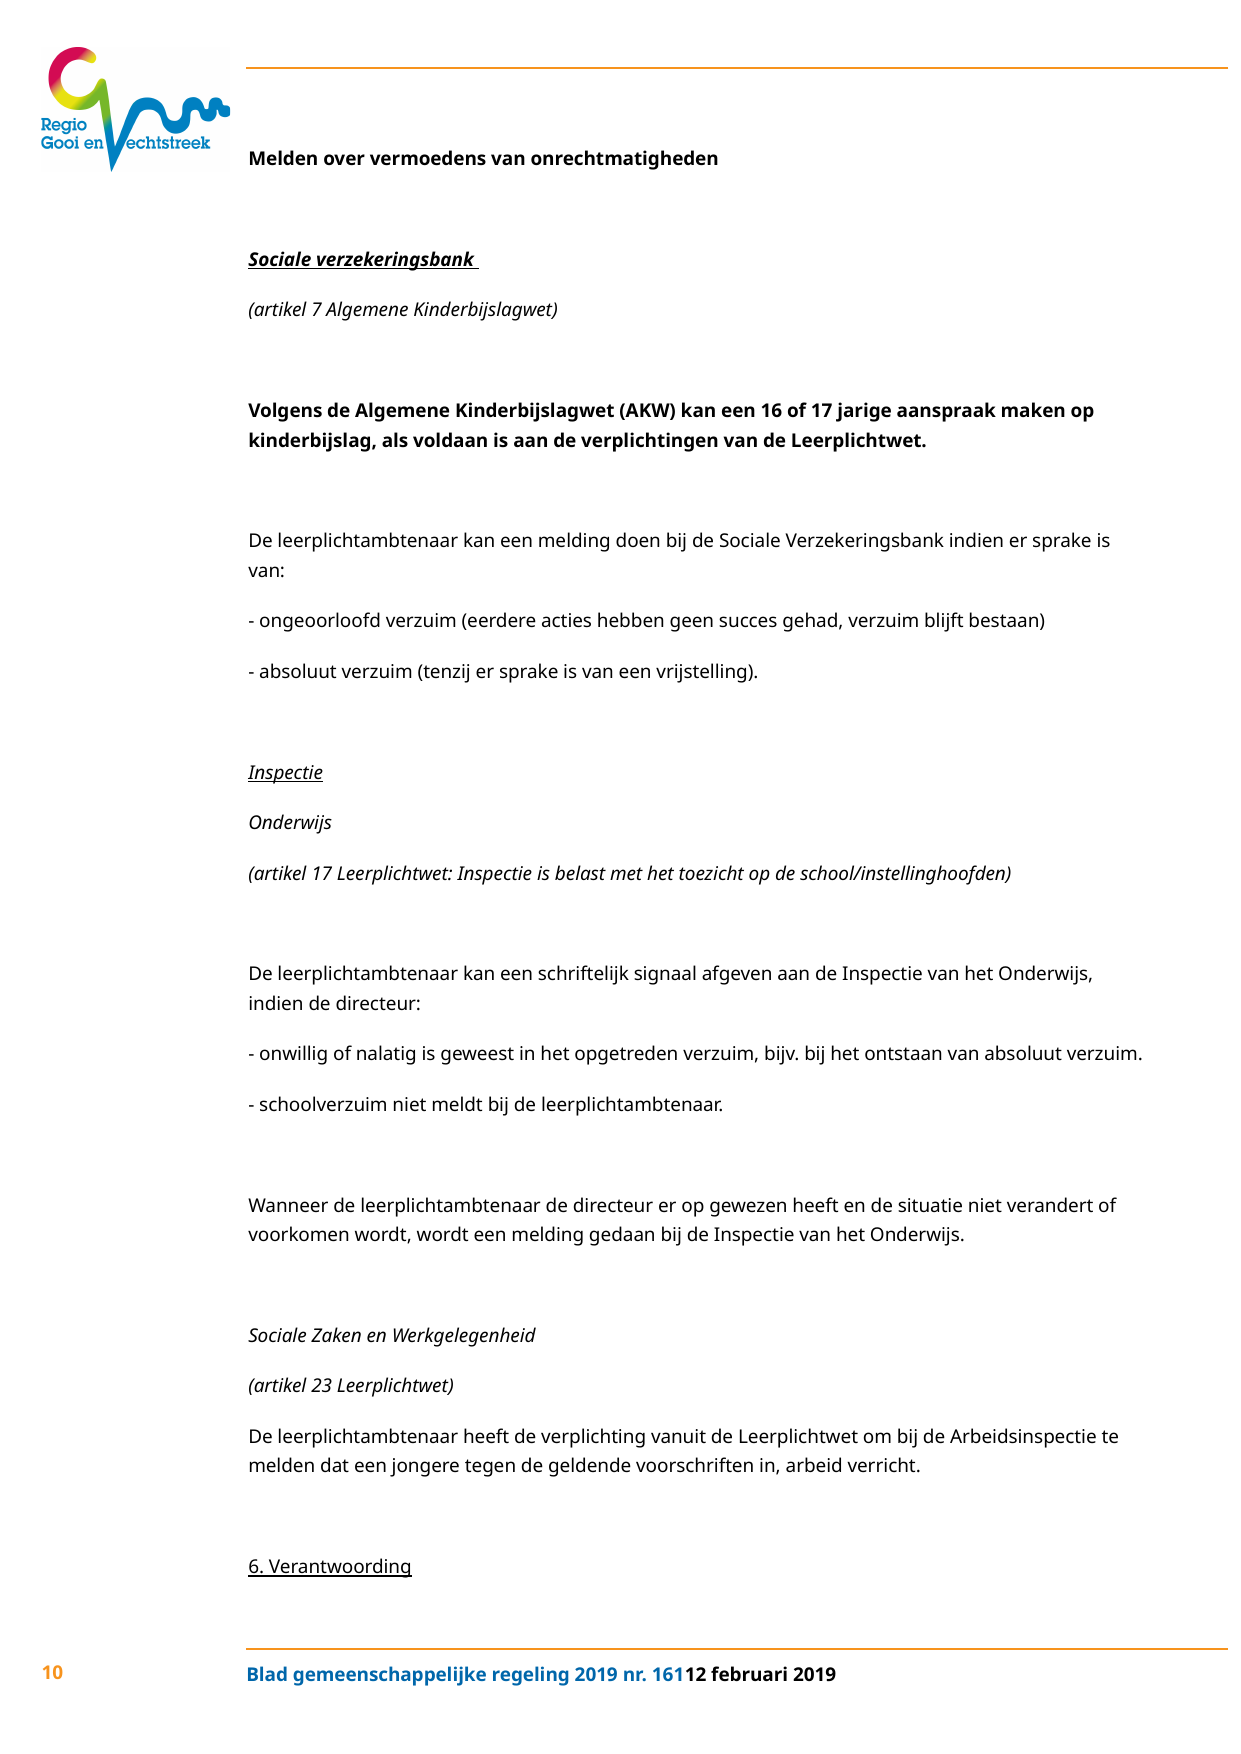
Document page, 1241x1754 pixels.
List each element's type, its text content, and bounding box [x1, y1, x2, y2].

text De leerplichtambtenaar kan een melding doen bij de Sociale Verzekeringsbank indien er sprake is van: [248, 528, 1152, 583]
text Melden over vermoedens van onrechtmatigheden [248, 145, 1152, 171]
text 6. Verantwoording [248, 1553, 1152, 1579]
text - absoluut verzuim (tenzij er sprake is van een vrijstelling). [248, 658, 1152, 684]
picture [113, 110, 231, 172]
picture [41, 47, 231, 172]
text - ongeoorloofd verzuim (eerdere acties hebben geen succes gehad, verzuim blijft bestaan) [248, 608, 1152, 633]
text Inspectie [248, 759, 1152, 785]
text Onderwijs [248, 809, 1152, 835]
text (artikel 23 Leerplichtwet) [248, 1373, 1152, 1398]
text Sociale verzekeringsbank [248, 246, 1152, 272]
text - schoolverzuim niet meldt bij de leerplichtambtenaar. [248, 1091, 1152, 1117]
text (artikel 17 Leerplichtwet: Inspectie is belast met het toezicht op de school/instellinghoofden) [248, 860, 1152, 886]
text - onwillig of nalatig is geweest in het opgetreden verzuim, bijv. bij het ontstaan van absoluut verzuim. [248, 1041, 1152, 1066]
text (artikel 7 Algemene Kinderbijslagwet) [248, 296, 1152, 322]
text De leerplichtambtenaar heeft de verplichting vanuit de Leerplichtwet om bij de Arbeidsinspectie te melden dat een jongere tegen de geldende voorschriften in, arbeid verricht. [248, 1423, 1152, 1478]
text Sociale Zaken en Werkgelegenheid [248, 1322, 1152, 1348]
text Wanneer de leerplichtambtenaar de directeur er op gewezen heeft en de situatie niet verandert of voorkomen wordt, wordt een melding gedaan bij de Inspectie van het Onderwijs. [248, 1192, 1152, 1247]
text De leerplichtambtenaar kan een schriftelijk signaal afgeven aan de Inspectie van het Onderwijs, indien de directeur: [248, 961, 1152, 1016]
text Volgens de Algemene Kinderbijslagwet (AKW) kan een 16 of 17 jarige aanspraak maken op kinderbijslag, als voldaan is aan de verplichtingen van de Leerplichtwet. [248, 397, 1152, 453]
